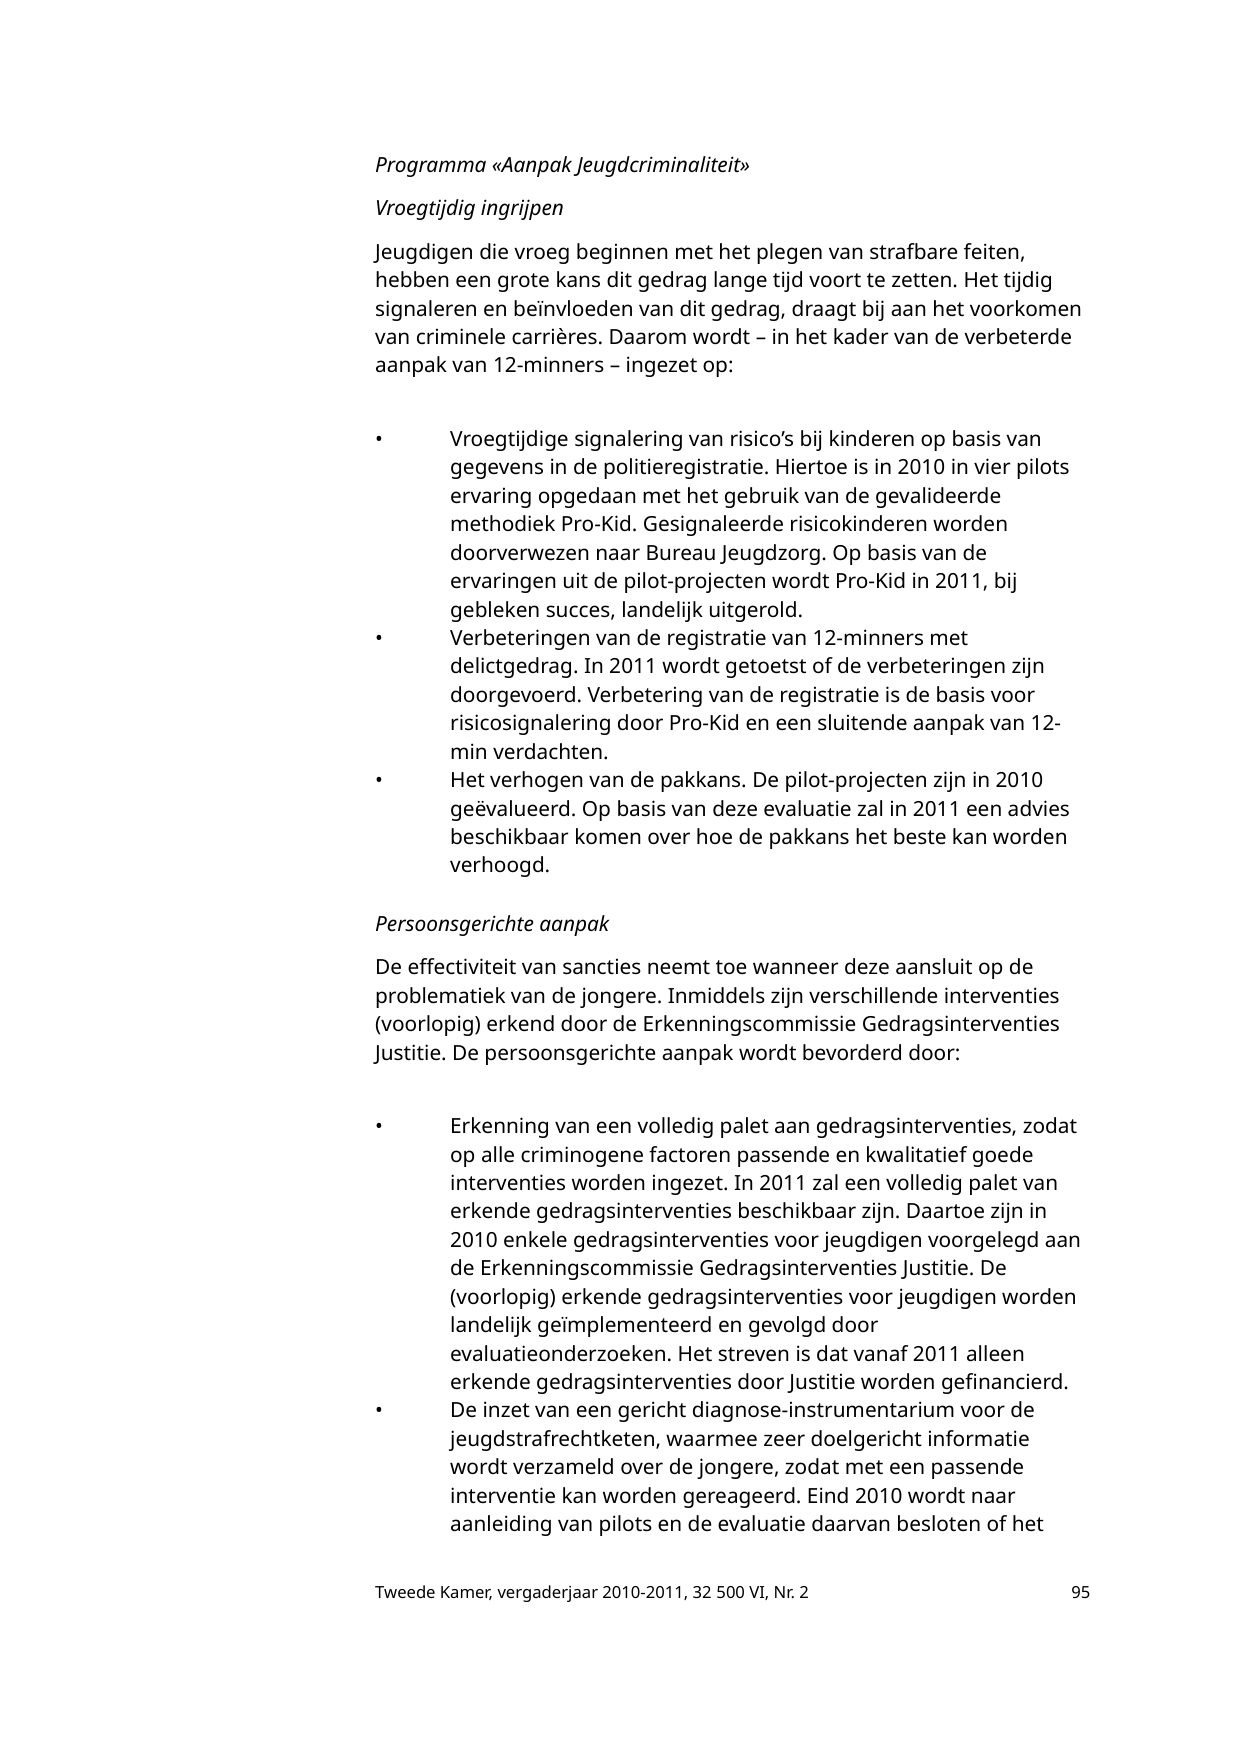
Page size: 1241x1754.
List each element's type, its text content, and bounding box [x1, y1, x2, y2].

list De inzet van een gericht diagnose-instrumentarium voor de jeugdstrafrechtketen, waarmee zeer doelgericht informatie wordt verzameld over de jongere, zodat met een passende interventie kan worden gereageerd. Eind 2010 wordt naar aanleiding van pilots en de evaluatie daarvan besloten of het [375, 1396, 1090, 1538]
list Erkenning van een volledig palet aan gedragsinterventies, zodat op alle criminogene factoren passende en kwalitatief goede interventies worden ingezet. In 2011 zal een volledig palet van erkende gedragsinterventies beschikbaar zijn. Daartoe zijn in 2010 enkele gedragsinterventies voor jeugdigen voorgelegd aan de Erkenningscommissie Gedragsinterventies Justitie. De (voorlopig) erkende gedragsinterventies voor jeugdigen worden landelijk geïmplementeerd en gevolgd door evaluatieonderzoeken. Het streven is dat vanaf 2011 alleen erkende gedragsinterventies door Justitie worden gefinancierd. [375, 1111, 1090, 1396]
list Vroegtijdige signalering van risico’s bij kinderen op basis van gegevens in de politieregistratie. Hiertoe is in 2010 in vier pilots ervaring opgedaan met het gebruik van de gevalideerde methodiek Pro-Kid. Gesignaleerde risicokinderen worden doorverwezen naar Bureau Jeugdzorg. Op basis van de ervaringen uit de pilot-projecten wordt Pro-Kid in 2011, bij gebleken succes, landelijk uitgerold. [375, 424, 1090, 623]
text Jeugdigen die vroeg beginnen met het plegen van strafbare feiten, hebben een grote kans dit gedrag lange tijd voort te zetten. Het tijdig signaleren en beïnvloeden van dit gedrag, draagt bij aan het voorkomen van criminele carrières. Daarom wordt – in het kader van de verbeterde aanpak van 12-minners – ingezet op: [375, 237, 1090, 379]
list Het verhogen van de pakkans. De pilot-projecten zijn in 2010 geëvalueerd. Op basis van deze evaluatie zal in 2011 een advies beschikbaar komen over hoe de pakkans het beste kan worden verhoogd. [375, 765, 1090, 879]
text Persoonsgerichte aanpak [375, 909, 1090, 937]
text Programma «Aanpak Jeugdcriminaliteit» [375, 150, 1090, 178]
list Verbeteringen van de registratie van 12-minners met delictgedrag. In 2011 wordt getoetst of de verbeteringen zijn doorgevoerd. Verbetering van de registratie is de basis voor risicosignalering door Pro-Kid en een sluitende aanpak van 12-min verdachten. [375, 623, 1090, 765]
text De effectiviteit van sancties neemt toe wanneer deze aansluit op de problematiek van de jongere. Inmiddels zijn verschillende interventies (voorlopig) erkend door de Erkenningscommissie Gedragsinterventies Justitie. De persoonsgerichte aanpak wordt bevorderd door: [375, 952, 1090, 1066]
text Vroegtijdig ingrijpen [375, 193, 1090, 222]
